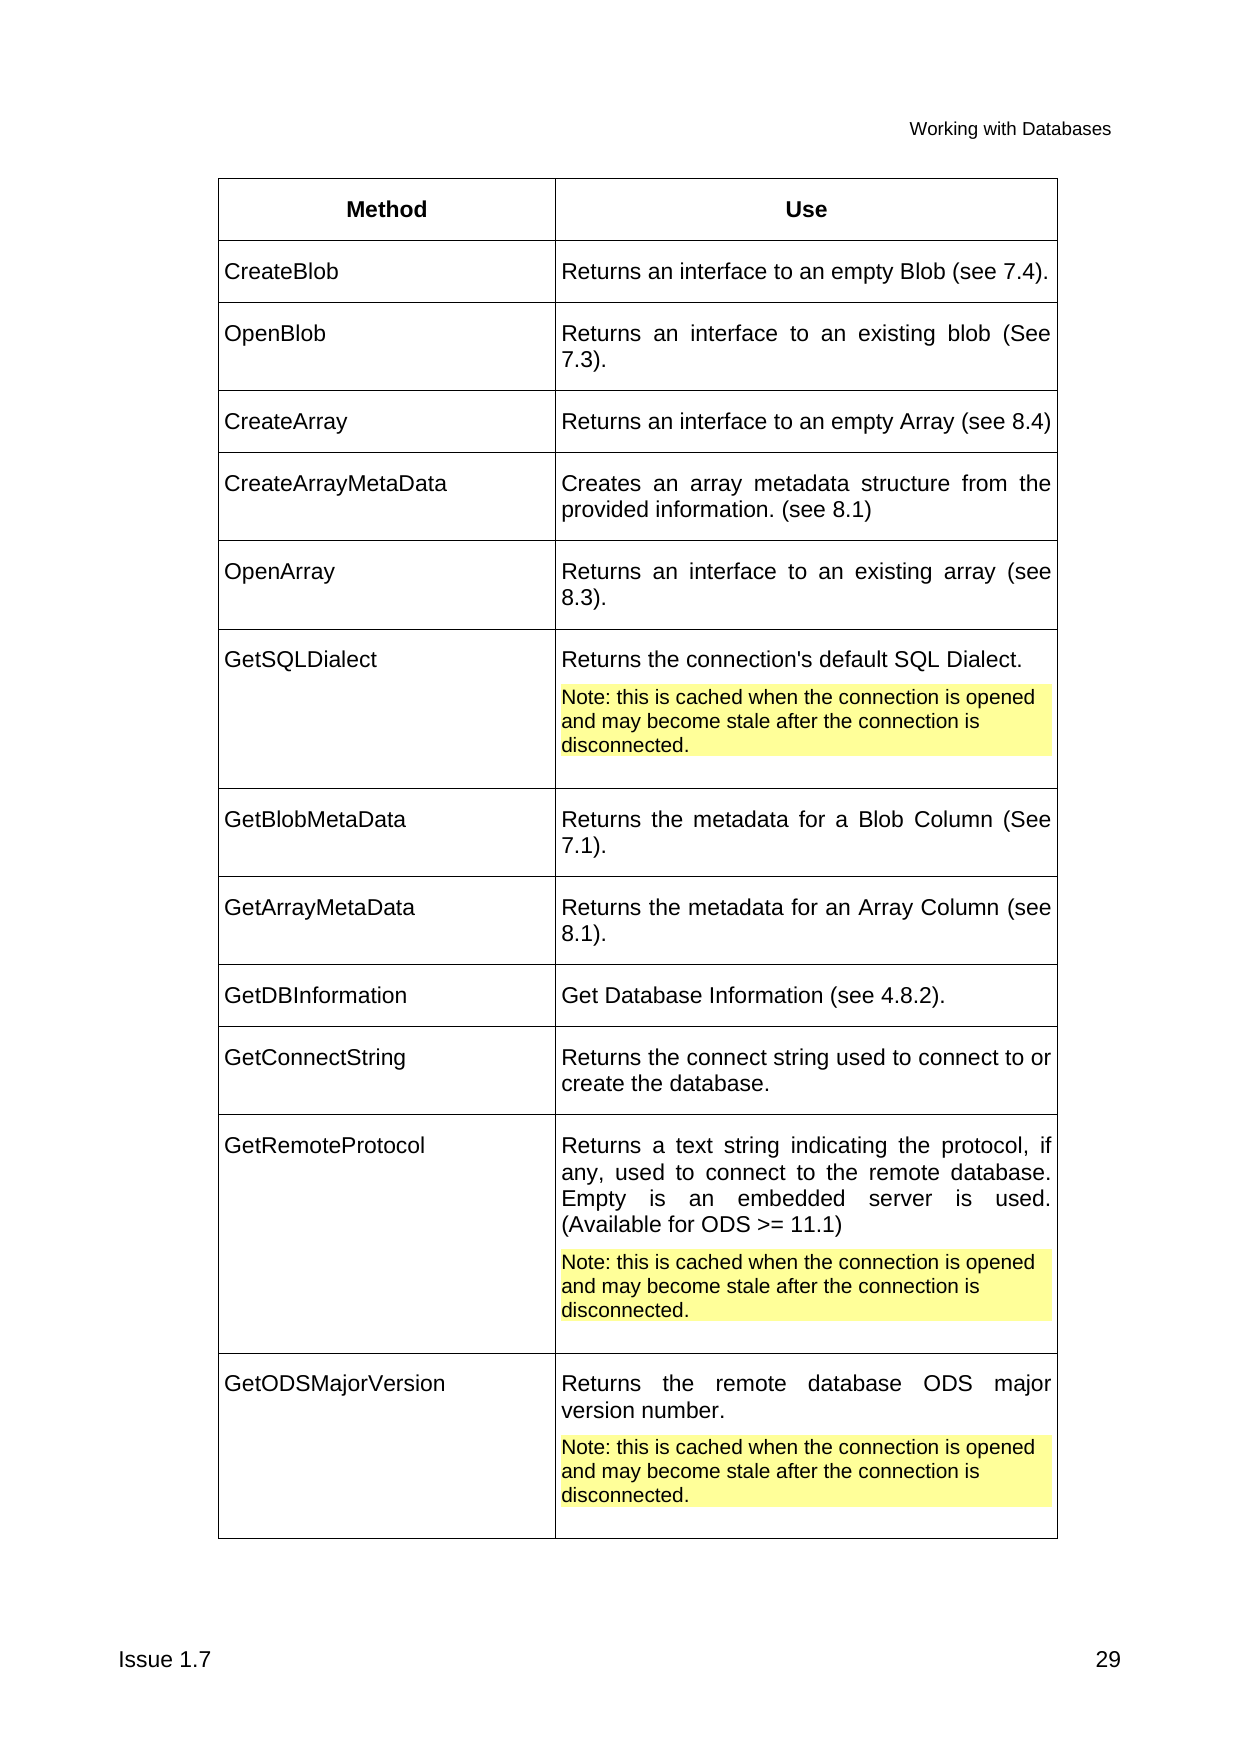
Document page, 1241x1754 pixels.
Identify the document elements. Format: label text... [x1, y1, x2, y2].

table_header Use [556, 179, 1057, 240]
table_cell GetRemoteProtocol [219, 1115, 555, 1353]
table_header Method [219, 179, 555, 240]
table_cell Returns the metadata for an Array Column (see 8.1). [556, 877, 1057, 964]
table_cell Returns an interface to an existing array (see 8.3). [556, 541, 1057, 628]
table_cell GetBlobMetaData [219, 789, 555, 876]
table_cell Returns the connect string used to connect to or create the database. [556, 1027, 1057, 1114]
table_cell CreateArray [219, 391, 555, 452]
table_cell GetODSMajorVersion [219, 1354, 555, 1538]
table_cell CreateArrayMetaData [219, 453, 555, 540]
table_cell Returns an interface to an empty Blob (see 7.4). [556, 241, 1057, 302]
table_cell Returns a text string indicating the protocol, if any, used to connect to the remote database. Empty is an embedded server is used. (Available for ODS >= 11.1) Note: this is cached when the connection is opened and may become stale after the connection is disconnected. [556, 1115, 1057, 1353]
table_cell Returns the connection's default SQL Dialect. Note: this is cached when the connection is opened and may become stale after the connection is disconnected. [556, 630, 1057, 788]
table_cell Returns the remote database ODS major version number. Note: this is cached when the connection is opened and may become stale after the connection is disconnected. [556, 1354, 1057, 1538]
table_cell Returns an interface to an existing blob (See 7.3). [556, 303, 1057, 390]
table_cell GetDBInformation [219, 965, 555, 1026]
table_cell Creates an array metadata structure from the provided information. (see 8.1) [556, 453, 1057, 540]
table_cell GetSQLDialect [219, 630, 555, 788]
table_cell Returns the metadata for a Blob Column (See 7.1). [556, 789, 1057, 876]
table_cell GetConnectString [219, 1027, 555, 1114]
table_cell OpenArray [219, 541, 555, 628]
table_cell OpenBlob [219, 303, 555, 390]
table_cell CreateBlob [219, 241, 555, 302]
table_cell GetArrayMetaData [219, 877, 555, 964]
table_cell Get Database Information (see 4.8.2). [556, 965, 1057, 1026]
table_cell Returns an interface to an empty Array (see 8.4) [556, 391, 1057, 452]
